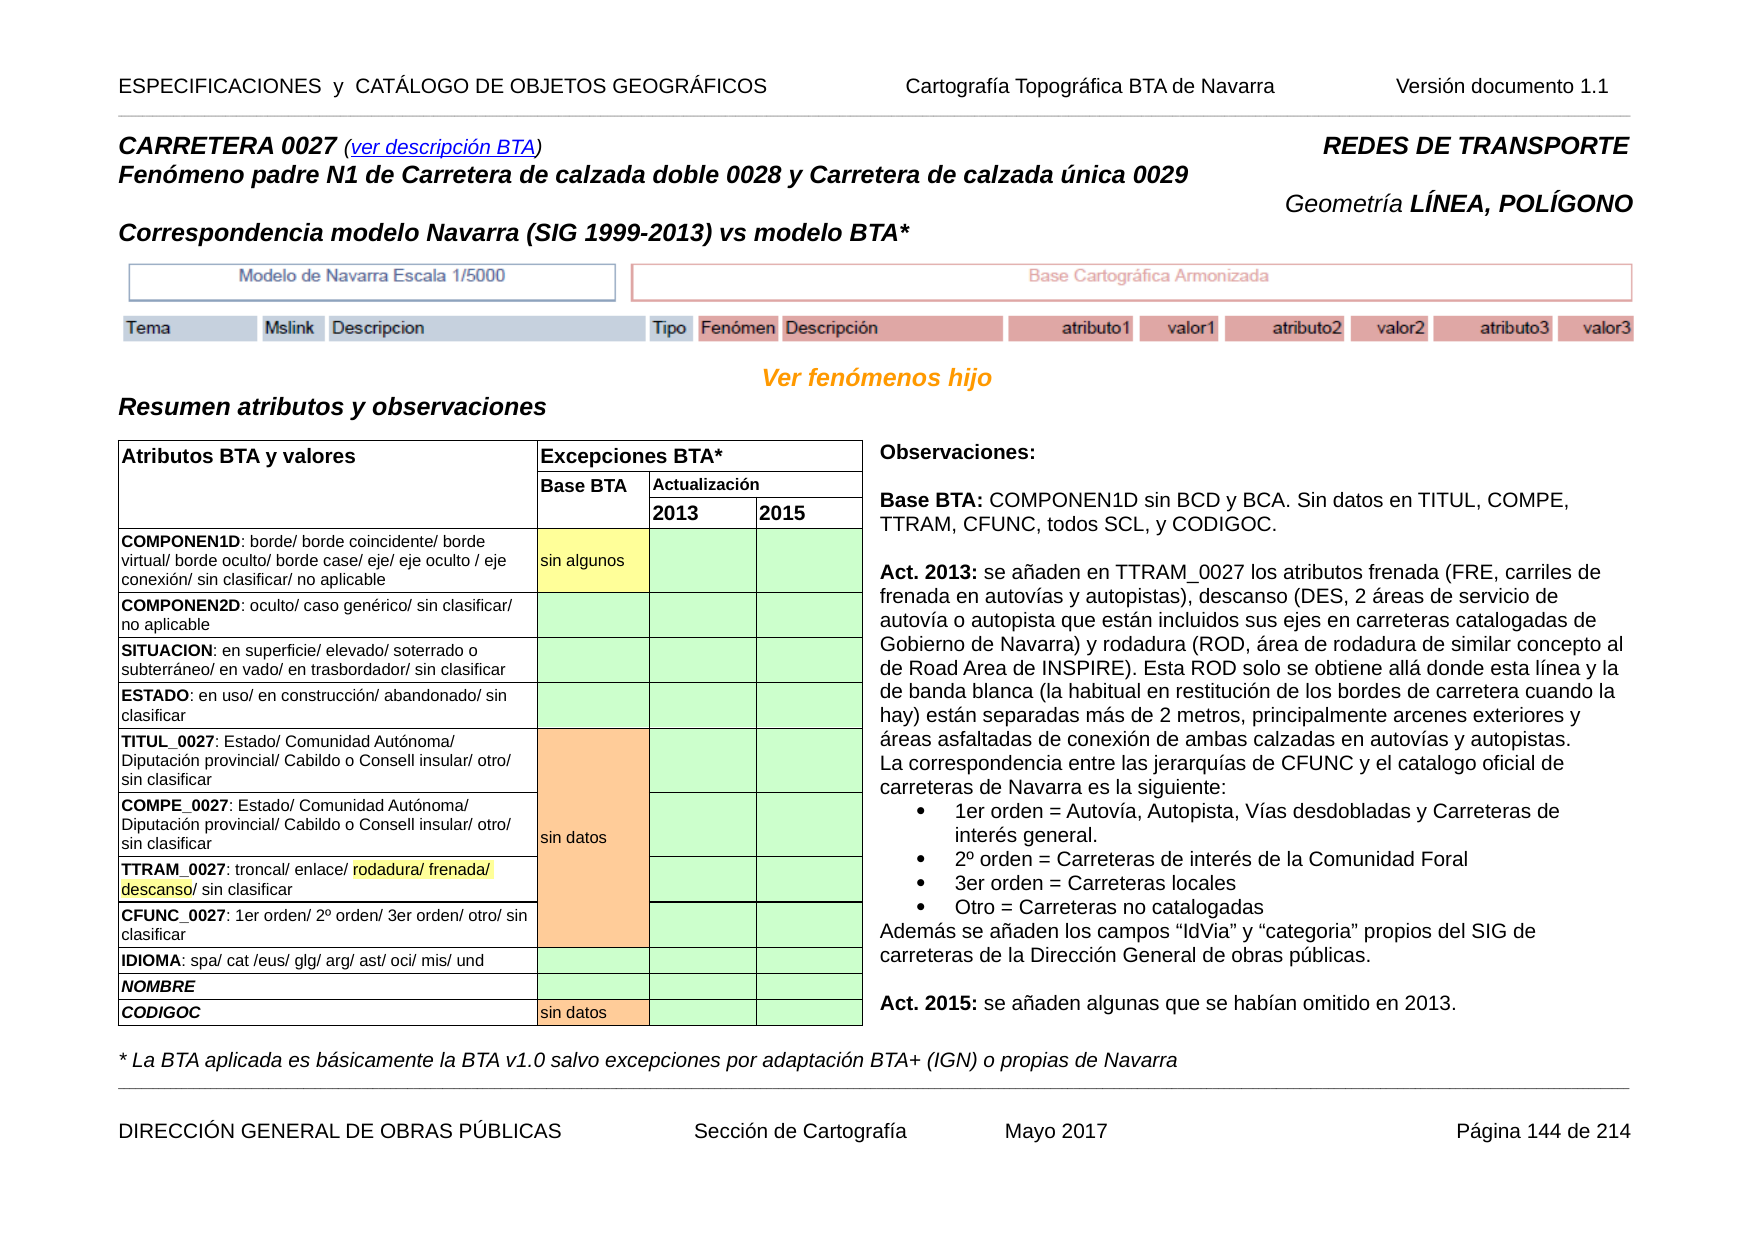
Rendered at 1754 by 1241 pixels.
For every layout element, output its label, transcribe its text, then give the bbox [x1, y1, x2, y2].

text CARRETERA 0027 (ver descripción BTA) REDES DE TRANSPORTE [118, 131, 1636, 160]
table_cell COMPONEN2D: oculto/ caso genérico/ sin clasificar/ no aplicable [119, 593, 537, 637]
table_cell [650, 793, 756, 856]
table_cell [757, 729, 862, 792]
table_cell [757, 683, 862, 727]
table_cell Actualización [650, 472, 862, 497]
table_cell [650, 857, 756, 901]
table_cell Base BTA [538, 472, 649, 527]
text Ver fenómenos hijo [118, 363, 1636, 392]
table_cell sin algunos [538, 529, 649, 592]
table_header Atributos BTA y valores [119, 441, 537, 527]
table_cell [757, 1000, 862, 1025]
table_cell ESTADO: en uso/ en construcción/ abandonado/ sin clasificar [119, 683, 537, 727]
table_cell [650, 1000, 756, 1025]
table_cell [757, 857, 862, 901]
table_cell [650, 729, 756, 792]
table_cell [757, 948, 862, 973]
table_cell [650, 593, 756, 637]
text Correspondencia modelo Navarra (SIG 1999-2013) vs modelo BTA* [118, 218, 1636, 246]
table_cell sin datos [538, 729, 649, 947]
table_cell [650, 683, 756, 727]
table_cell [538, 974, 649, 999]
table_cell [650, 638, 756, 682]
picture [118, 260, 1638, 344]
table_cell SITUACION: en superficie/ elevado/ soterrado o subterráneo/ en vado/ en trasbordador/ sin clasificar [119, 638, 537, 682]
table_cell [538, 593, 649, 637]
table_cell [757, 903, 862, 947]
table_cell [650, 948, 756, 973]
table_cell CFUNC_0027: 1er orden/ 2º orden/ 3er orden/ otro/ sin clasificar [119, 903, 537, 947]
table_cell IDIOMA: spa/ cat /eus/ glg/ arg/ ast/ oci/ mis/ und [119, 948, 537, 973]
table_cell [650, 529, 756, 592]
table_cell TITUL_0027: Estado/ Comunidad Autónoma/ Diputación provincial/ Cabildo o Consell insular/ otro/ sin clasificar [119, 729, 537, 792]
table_cell [757, 793, 862, 856]
table_cell CODIGOC [119, 1000, 537, 1025]
table_header Excepciones BTA* [538, 441, 862, 471]
table_cell TTRAM_0027: troncal/ enlace/ rodadura/ frenada/ descanso/ sin clasificar [119, 857, 537, 901]
table_cell COMPONEN1D: borde/ borde coincidente/ borde virtual/ borde oculto/ borde case/ eje/ eje oculto / eje conexión/ sin clasificar/ no aplicable [119, 529, 537, 592]
table_cell [650, 903, 756, 947]
table_cell [538, 638, 649, 682]
text * La BTA aplicada es básicamente la BTA v1.0 salvo excepciones por adaptación BTA+ (IGN) o propias de Navarra [118, 1047, 1636, 1071]
table_cell 2013 [650, 498, 756, 527]
table_cell NOMBRE [119, 974, 537, 999]
table_cell [650, 974, 756, 999]
table_cell 2015 [757, 498, 862, 527]
table_header [107, 440, 868, 1047]
table_cell COMPE_0027: Estado/ Comunidad Autónoma/ Diputación provincial/ Cabildo o Consell insular/ otro/ sin clasificar [119, 793, 537, 856]
table_cell [757, 593, 862, 637]
table_header Observaciones: Base BTA: COMPONEN1D sin BCD y BCA. Sin datos en TITUL, COMPE, TTRAM, CFUNC, todos SCL, y CODIGOC. Act. 2013: se añaden en TTRAM_0027 los atributos frenada (FRE, carriles de frenada en autovías y autopistas), descanso (DES, 2 áreas de servicio de autovía o autopista que están incluidos sus ejes en carreteras catalogadas de Gobierno de Navarra) y rodadura (ROD, área de rodadura de similar concepto al de Road Area de INSPIRE). Esta ROD solo se obtiene allá donde esta línea y la de banda blanca (la habitual en restitución de los bordes de carretera cuando la hay) están separadas más de 2 metros, principalmente arcenes exteriores y áreas asfaltadas de conexión de ambas calzadas en autovías y autopistas. La correspondencia entre las jerarquías de CFUNC y el catalogo oficial de carreteras de Navarra es la siguiente: 1er orden = Autovía, Autopista, Vías desdobladas y Carreteras de interés general. 2º orden = Carreteras de interés de la Comunidad Foral 3er orden = Carreteras locales Otro = Carreteras no catalogadas Además se añaden los campos “IdVia” y “categoria” propios del SIG de carreteras de la Dirección General de obras públicas. Act. 2015: se añaden algunas que se habían omitido en 2013. [868, 440, 1637, 1047]
table_cell [757, 638, 862, 682]
table_cell [538, 948, 649, 973]
text Fenómeno padre N1 de Carretera de calzada doble 0028 y Carretera de calzada única 0029 [118, 160, 1636, 189]
text Resumen atributos y observaciones [118, 392, 1636, 421]
table_cell [757, 974, 862, 999]
table_cell [757, 529, 862, 592]
table_cell [538, 683, 649, 727]
table_cell sin datos [538, 1000, 649, 1025]
text Geometría LÍNEA, POLÍGONO [118, 189, 1636, 218]
